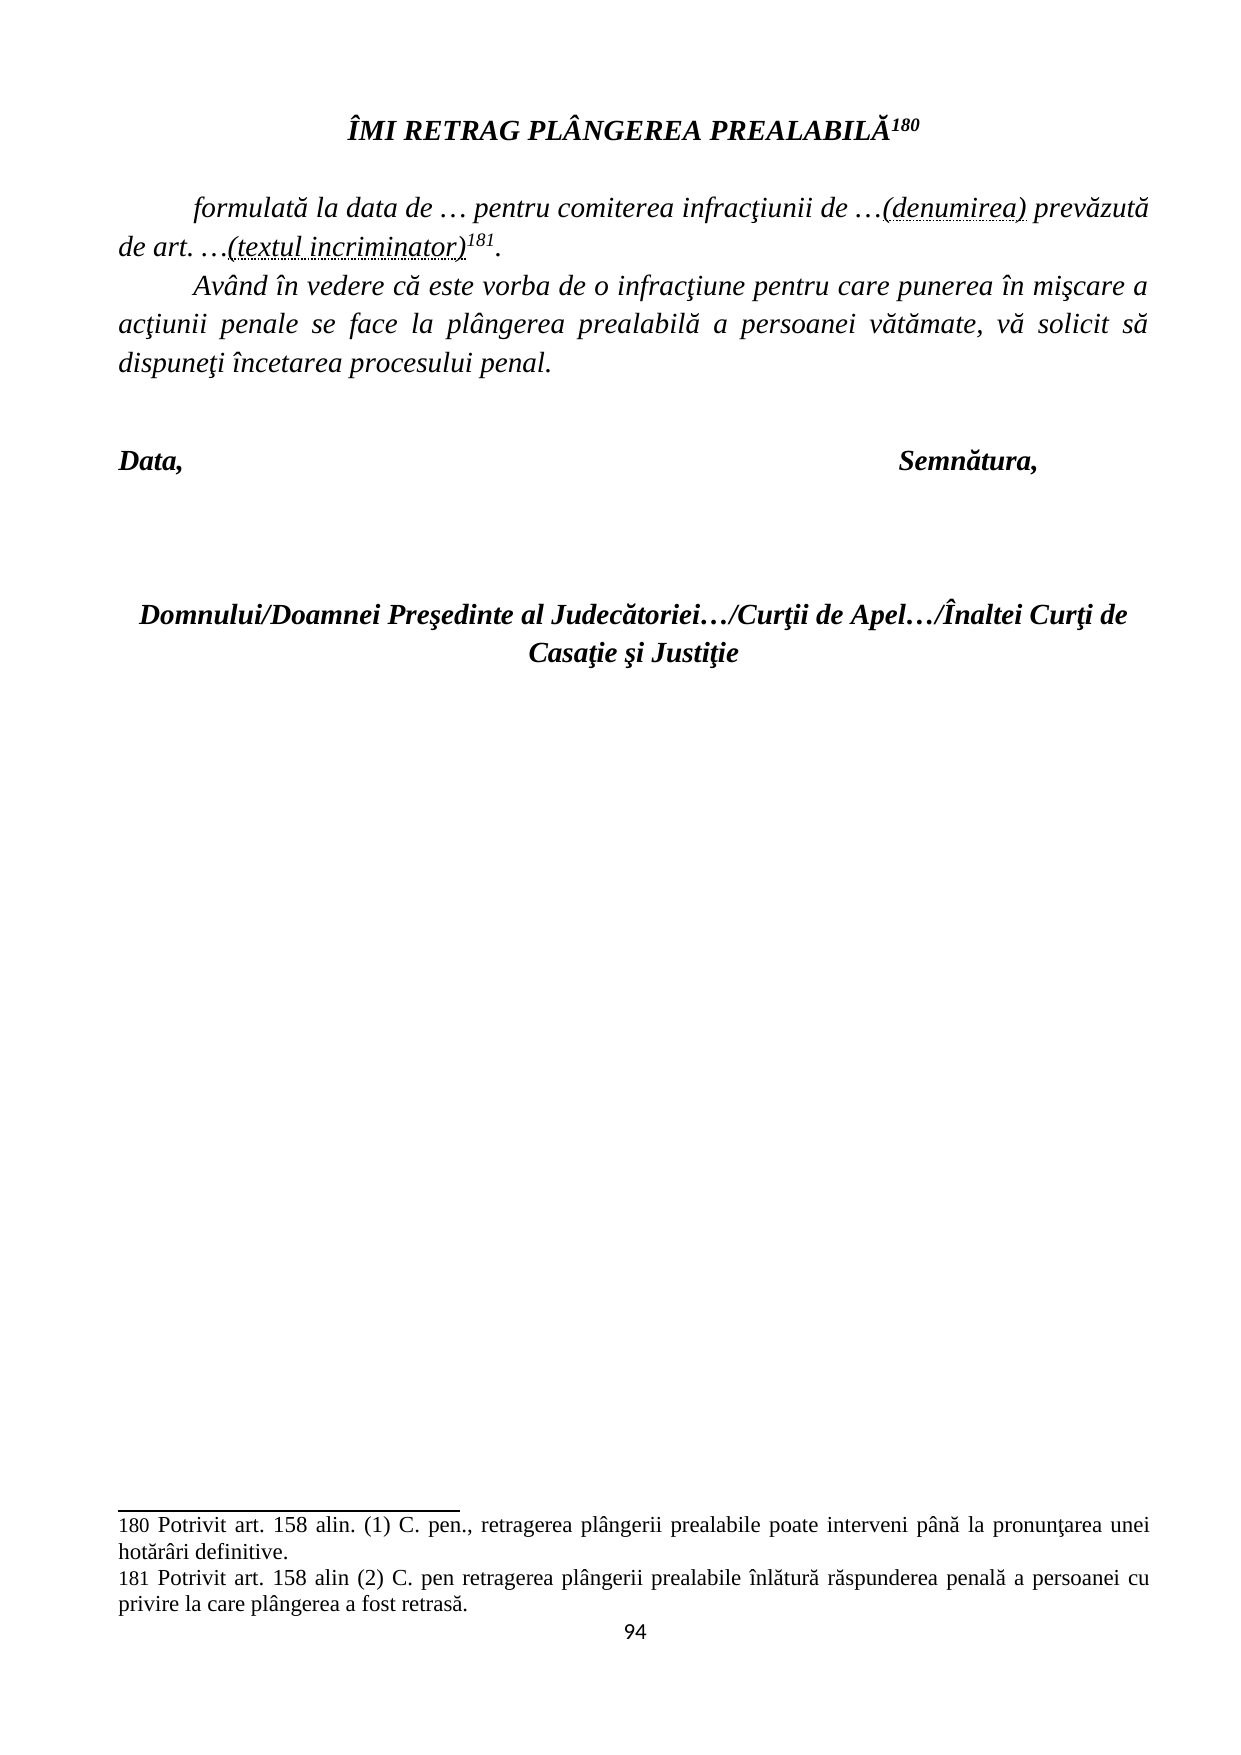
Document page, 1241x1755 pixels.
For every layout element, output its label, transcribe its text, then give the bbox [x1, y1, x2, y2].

text Potrivit art. 158 alin (2) C. pen retragerea plângerii prealabile înlătură răspunderea penală a persoanei cu privire la care plângerea a fost retrasă. [118, 1564, 1152, 1617]
text Având în vedere că este vorba de o infracţiune pentru care punerea în mişcare a acţiunii penale se face la plângerea prealabilă a persoanei vătămate, vă solicit să dispuneţi încetarea procesului penal. [118, 268, 1152, 378]
text Data, Semnătura, [118, 443, 1152, 476]
text formulată la data de … pentru comiterea infracţiunii de …(denumirea) prevăzută de art. …(textul incriminator). [118, 191, 1152, 263]
text ÎMI RETRAG PLÂNGEREA PREALABILĂ [118, 113, 1152, 147]
text Domnului/Doamnei Preşedinte al Judecătoriei…/Curţii de Apel…/Înaltei Curţi de Casaţie şi Justiţie [118, 597, 1152, 669]
text Potrivit art. 158 alin. (1) C. pen., retragerea plângerii prealabile poate interveni până la pronunţarea unei hotărâri definitive. [118, 1511, 1152, 1564]
